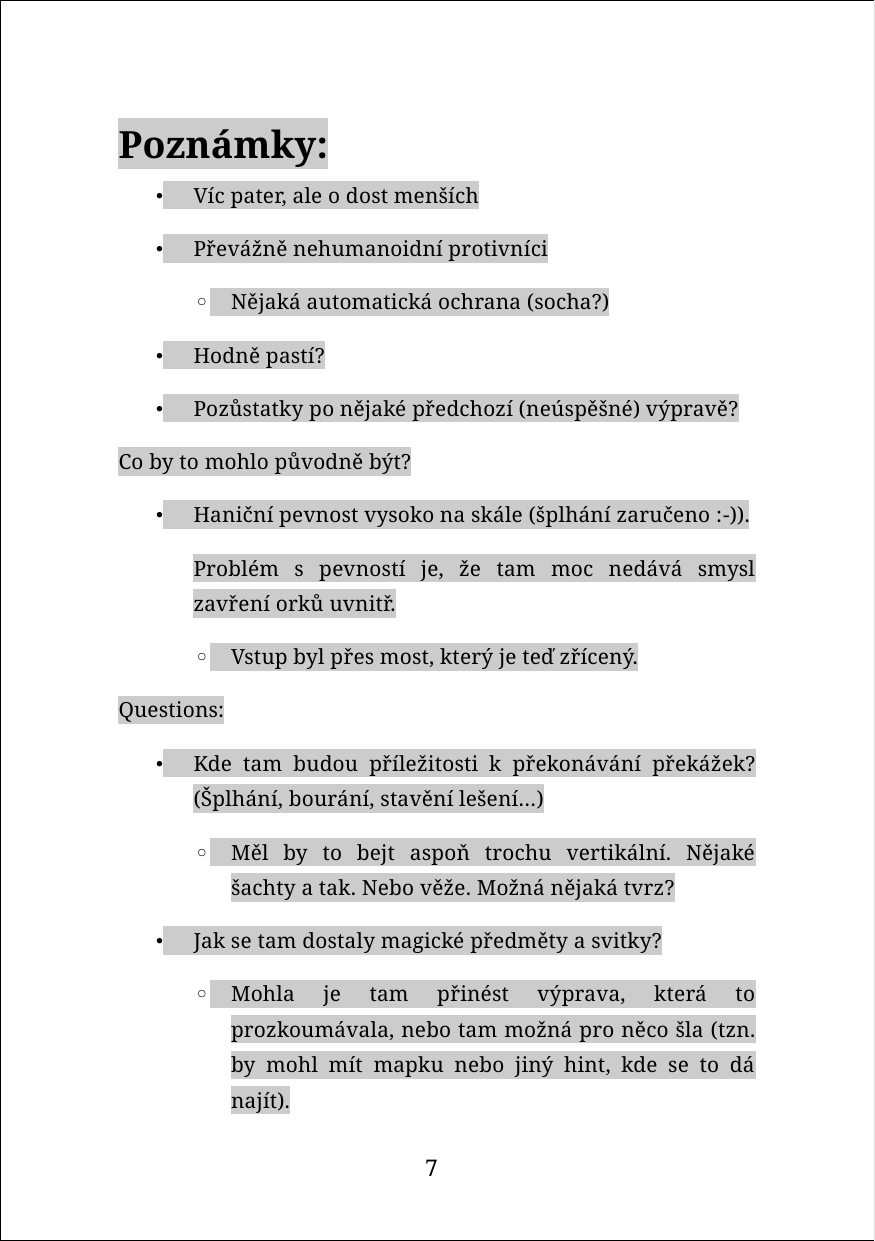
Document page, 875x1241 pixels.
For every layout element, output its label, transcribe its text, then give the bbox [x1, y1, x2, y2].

list Pozůstatky po nějaké předchozí (neúspěšné) výpravě? [156, 394, 756, 422]
list Mohla je tam přinést výprava, která to prozkoumávala, nebo tam možná pro něco šla (tzn. by mohl mít mapku nebo jiný hint, kde se to dá najít). [193, 979, 756, 1114]
text Co by to mohlo původně být? [118, 447, 756, 476]
list Vstup byl přes most, který je teď zřícený. [193, 642, 756, 671]
list Hodně pastí? [156, 341, 756, 369]
list Převážně nehumanoidní protivníci [156, 234, 756, 263]
text Questions: [118, 696, 756, 724]
list Měl by to bejt aspoň trochu vertikální. Nějaké šachty a tak. Nebo věže. Možná nějaká tvrz? [193, 838, 756, 902]
list Haniční pevnost vysoko na skále (šplhání zaručeno :-)). [156, 500, 756, 529]
list Kde tam budou příležitosti k překonávání překážek? (Šplhání, bourání, stavění lešení…) [156, 749, 756, 813]
list Víc pater, ale o dost menších [156, 181, 756, 209]
list Nějaká automatická ochrana (socha?) [193, 287, 756, 316]
list Problém s pevností je, že tam moc nedává smysl zavření orků uvnitř. [156, 554, 756, 618]
list Jak se tam dostaly magické předměty a svitky? [156, 926, 756, 955]
subtitle Poznámky: [118, 118, 756, 169]
